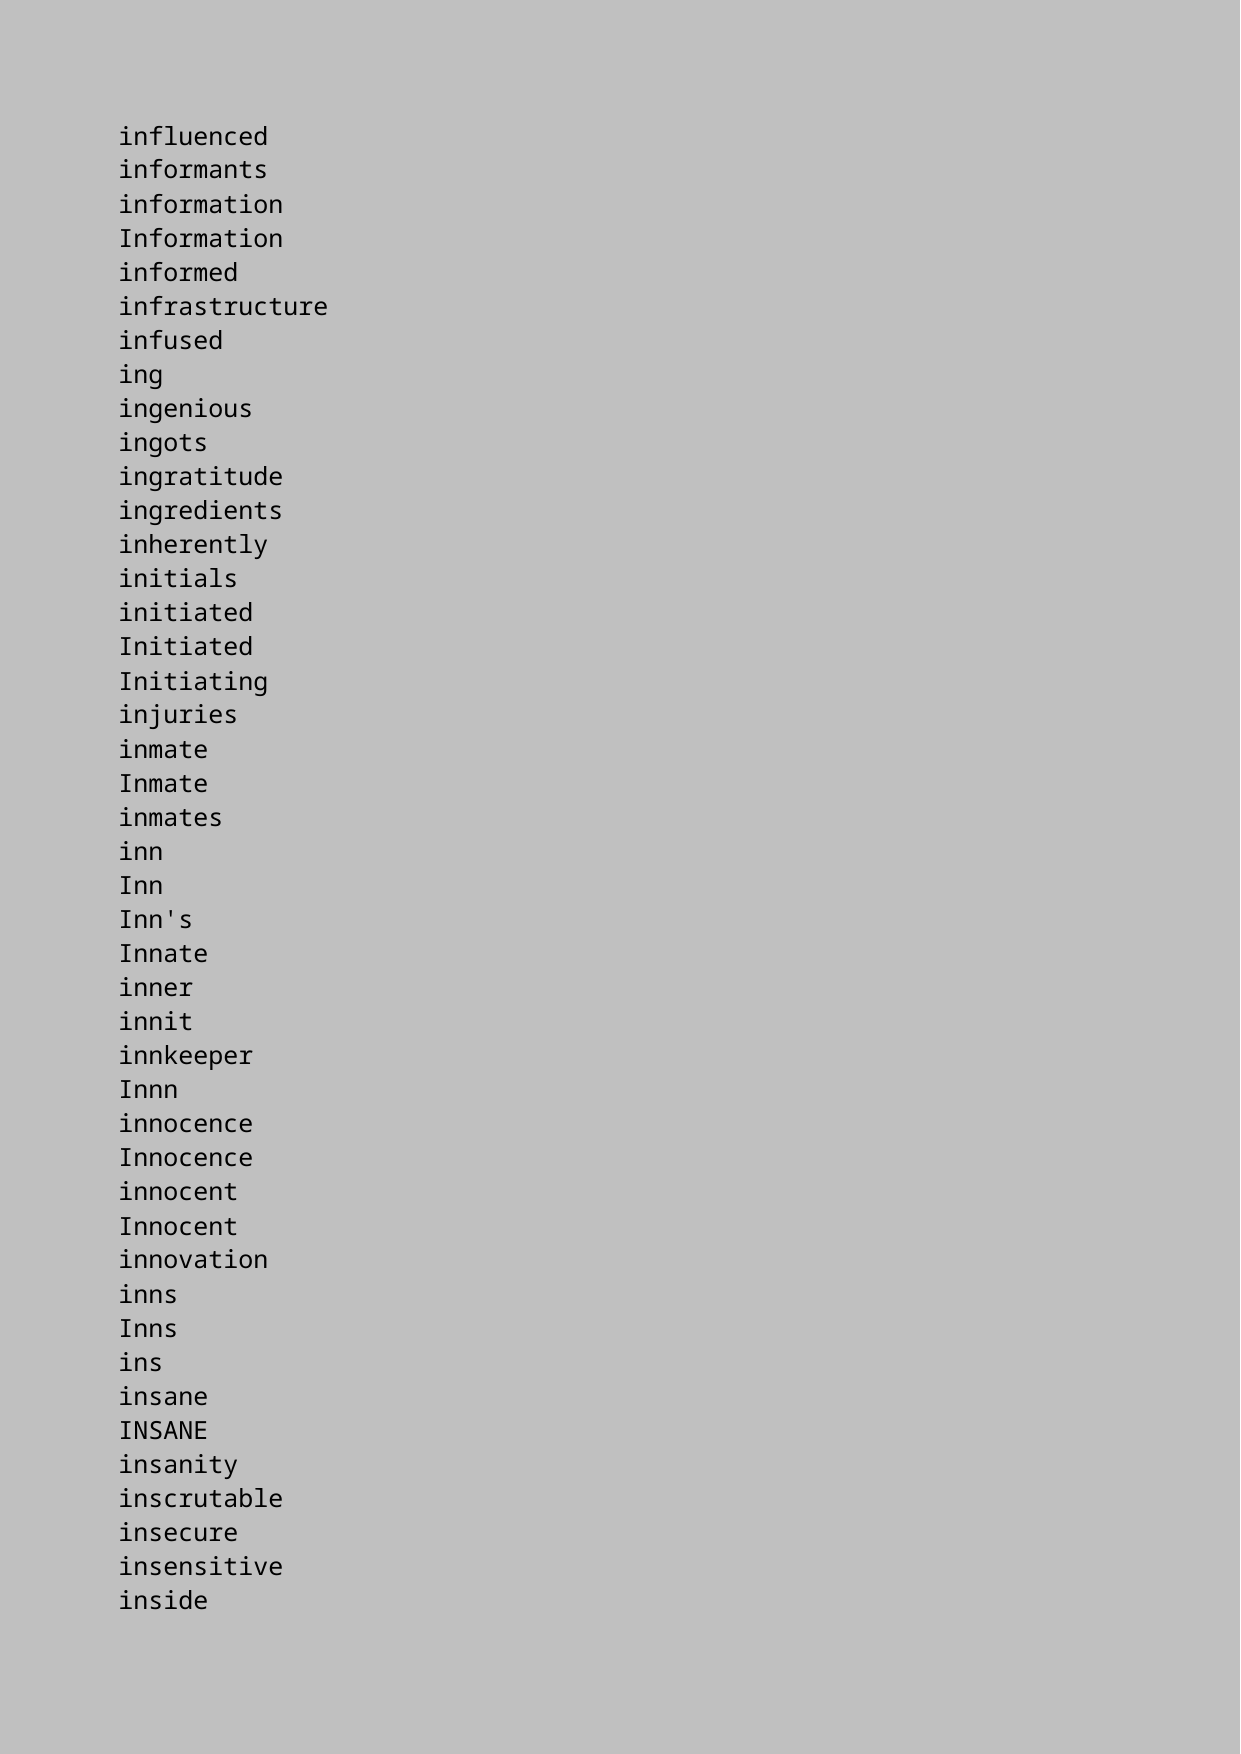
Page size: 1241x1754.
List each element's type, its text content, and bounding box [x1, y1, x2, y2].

text infrastructure [118, 288, 1122, 322]
text inns [118, 1276, 1122, 1310]
text Inn [118, 867, 1122, 902]
text Inns [118, 1310, 1122, 1344]
text initiated [118, 595, 1122, 629]
text Initiated [118, 629, 1122, 663]
text INSANE [118, 1412, 1122, 1447]
text inn [118, 833, 1122, 867]
text innocence [118, 1106, 1122, 1140]
text inscrutable [118, 1481, 1122, 1515]
text ingratitude [118, 459, 1122, 493]
text Innn [118, 1072, 1122, 1106]
text initials [118, 561, 1122, 595]
text ingots [118, 425, 1122, 459]
text insecure [118, 1515, 1122, 1549]
text ingenious [118, 391, 1122, 425]
text Innate [118, 936, 1122, 970]
text insane [118, 1378, 1122, 1412]
text inside [118, 1583, 1122, 1617]
text Information [118, 220, 1122, 254]
text innovation [118, 1242, 1122, 1276]
text influenced [118, 118, 1122, 152]
text innkeeper [118, 1038, 1122, 1072]
text information [118, 186, 1122, 220]
text ingredients [118, 493, 1122, 527]
text innocent [118, 1174, 1122, 1208]
text informed [118, 254, 1122, 288]
text inmates [118, 799, 1122, 833]
text Inmate [118, 765, 1122, 799]
text insensitive [118, 1549, 1122, 1583]
text injuries [118, 697, 1122, 731]
text ins [118, 1344, 1122, 1378]
text inmate [118, 731, 1122, 765]
text Innocent [118, 1208, 1122, 1242]
text Inn's [118, 902, 1122, 936]
text informants [118, 152, 1122, 186]
text innit [118, 1004, 1122, 1038]
text infused [118, 322, 1122, 357]
text ing [118, 357, 1122, 391]
text Initiating [118, 663, 1122, 697]
text insanity [118, 1447, 1122, 1481]
text Innocence [118, 1140, 1122, 1174]
text inner [118, 970, 1122, 1004]
text inherently [118, 527, 1122, 561]
